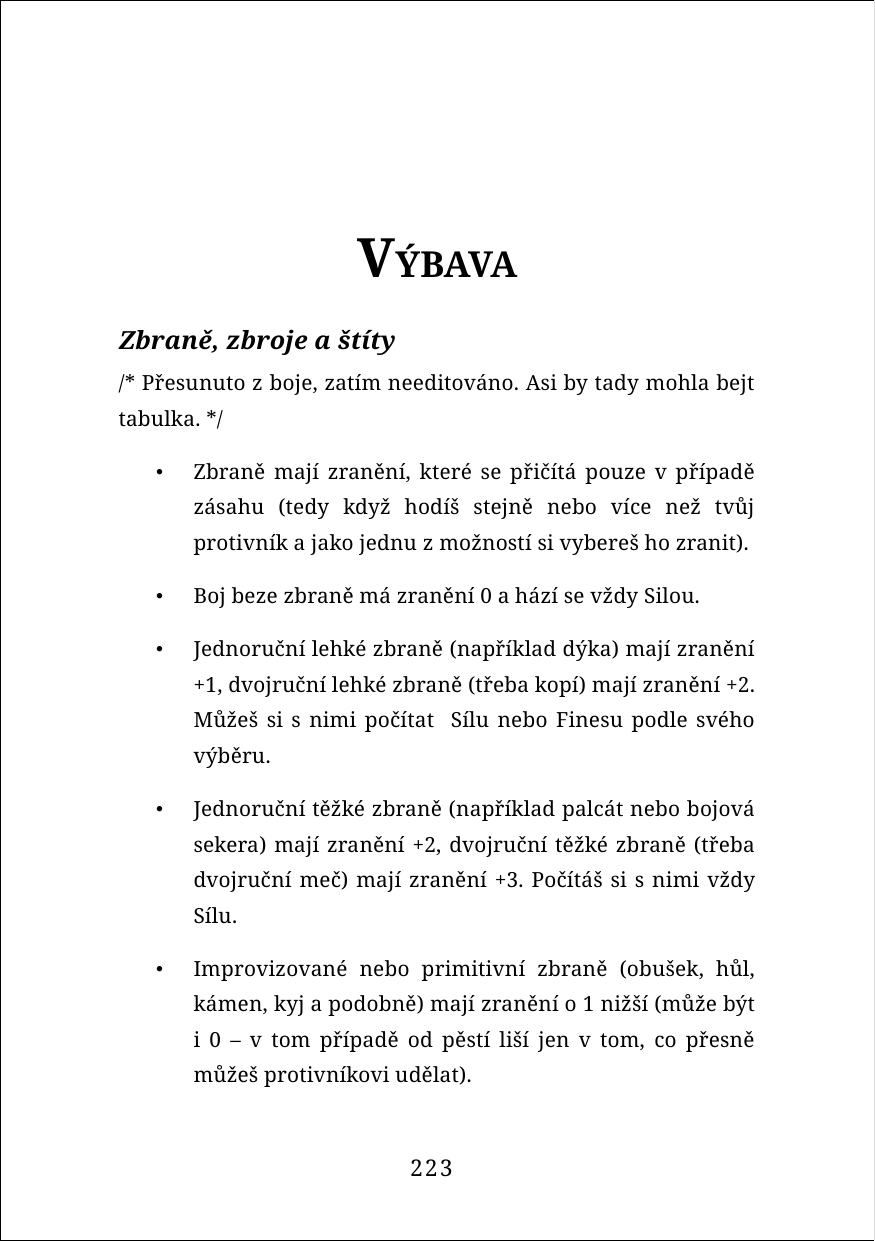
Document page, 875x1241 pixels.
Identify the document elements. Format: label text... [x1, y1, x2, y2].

list Improvizované nebo primitivní zbraně (obušek, hůl, kámen, kyj a podobně) mají zranění o 1 nižší (může být i 0 – v tom případě od pěstí liší jen v tom, co přesně můžeš protivníkovi udělat). [156, 954, 756, 1089]
subtitle Výbava [118, 219, 756, 293]
list Jednoruční těžké zbraně (například palcát nebo bojová sekera) mají zranění +2, dvojruční těžké zbraně (třeba dvojruční meč) mají zranění +3. Počítáš si s nimi vždy Sílu. [156, 794, 756, 929]
list Jednoruční lehké zbraně (například dýka) mají zranění +1, dvojruční lehké zbraně (třeba kopí) mají zranění +2. Můžeš si s nimi počítat Sílu nebo Finesu podle svého výběru. [156, 634, 756, 769]
list Boj beze zbraně má zranění 0 a hází se vždy Silou. [156, 581, 756, 609]
text /* Přesunuto z boje, zatím needitováno. Asi by tady mohla bejt tabulka. */ [118, 368, 756, 432]
subtitle Zbraně, zbroje a štíty [118, 322, 756, 356]
list Zbraně mají zranění, které se přičítá pouze v případě zásahu (tedy když hodíš stejně nebo více než tvůj protivník a jako jednu z možností si vybereš ho zranit). [156, 457, 756, 556]
